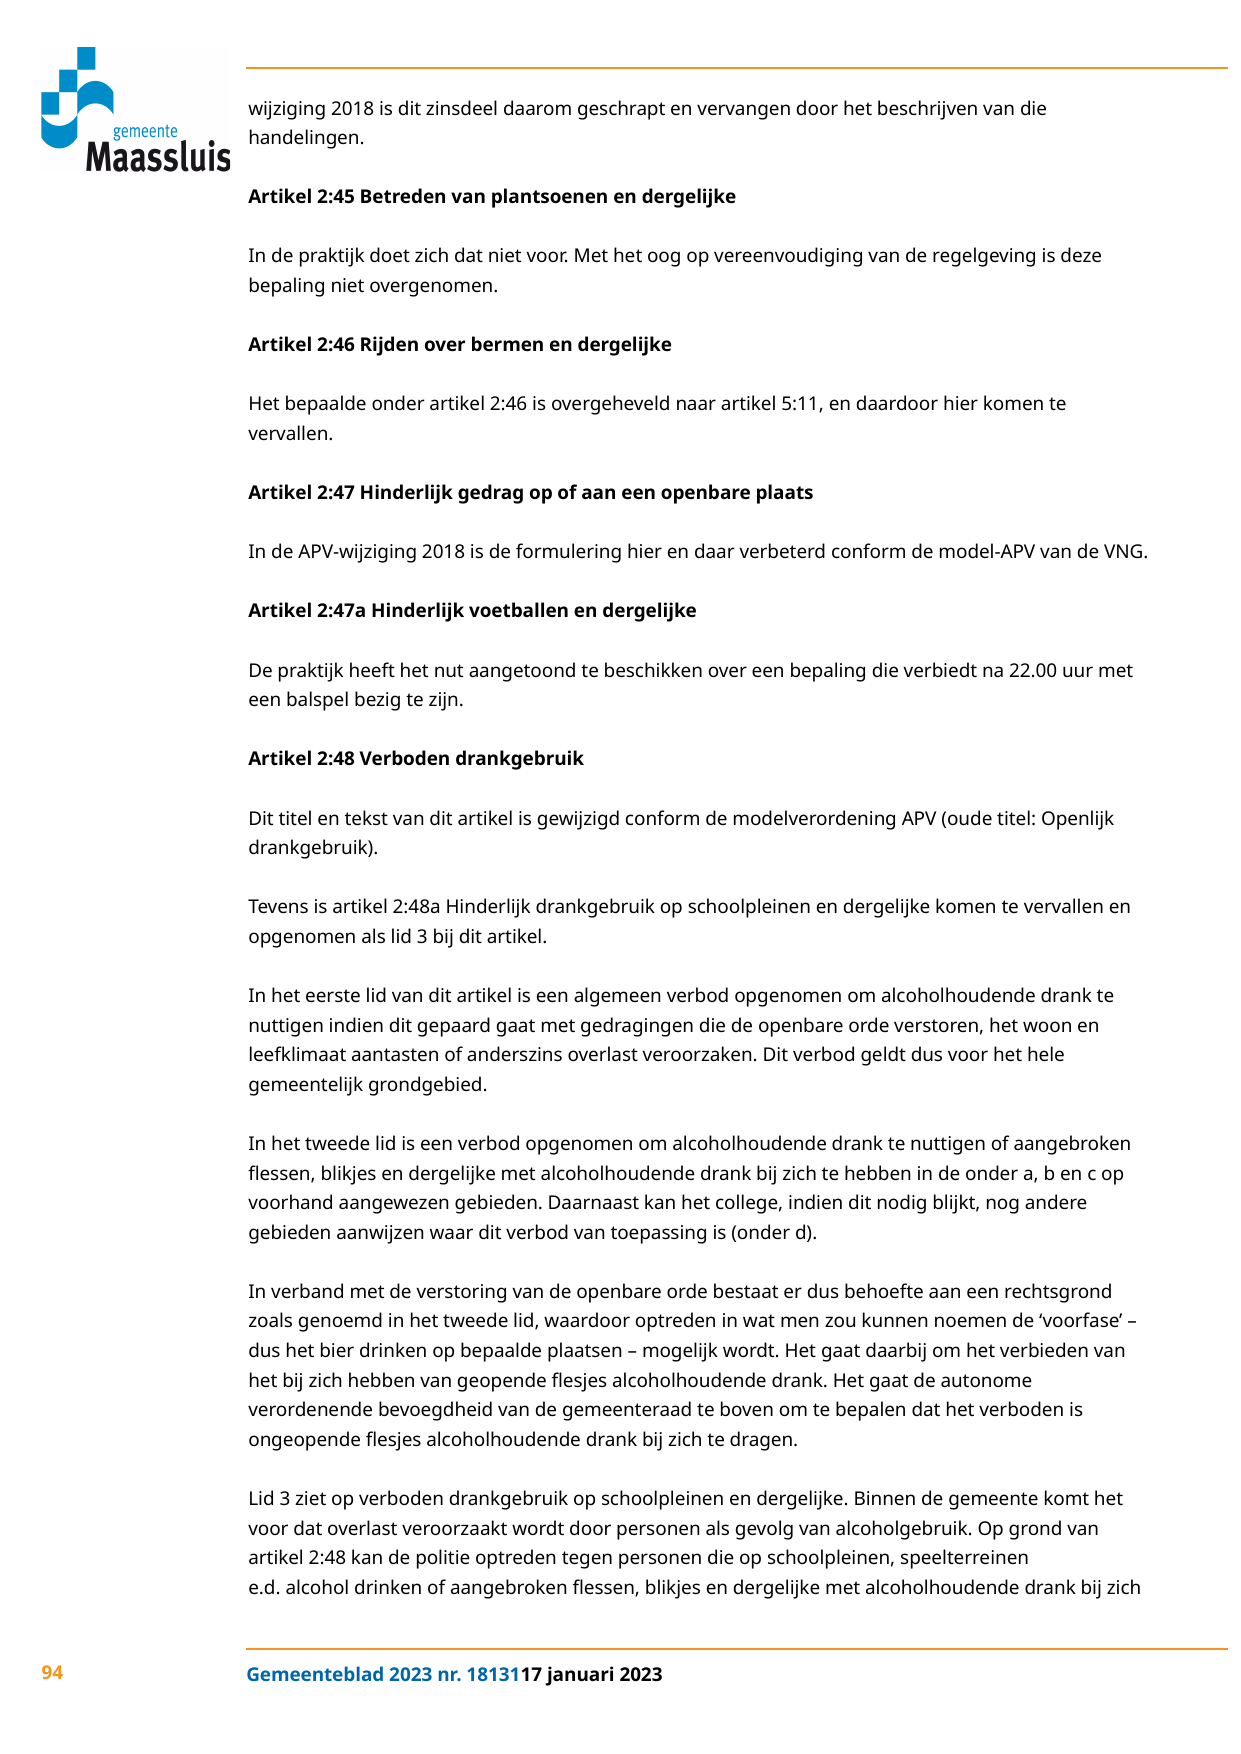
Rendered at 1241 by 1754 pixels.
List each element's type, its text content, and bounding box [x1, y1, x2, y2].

text Artikel 2:45 Betreden van plantsoenen en dergelijke [248, 183, 1152, 209]
text Artikel 2:48 Verboden drankgebruik [248, 746, 1152, 771]
text Artikel 2:47a Hinderlijk voetballen en dergelijke [248, 598, 1152, 623]
text In de praktijk doet zich dat niet voor. Met het oog op vereenvoudiging van de regelgeving is deze bepaling niet overgenomen. [248, 243, 1152, 298]
text De praktijk heeft het nut aangetoond te beschikken over een bepaling die verbiedt na 22.00 uur met een balspel bezig te zijn. [248, 657, 1152, 712]
text In de APV-wijziging 2018 is de formulering hier en daar verbeterd conform de model-APV van de VNG. [248, 538, 1152, 564]
text In het tweede lid is een verbod opgenomen om alcoholhoudende drank te nuttigen of aangebroken flessen, blikjes en dergelijke met alcoholhoudende drank bij zich te hebben in de onder a, b en c op voorhand aangewezen gebieden. Daarnaast kan het college, indien dit nodig blijkt, nog andere gebieden aanwijzen waar dit verbod van toepassing is (onder d). [248, 1130, 1152, 1245]
picture [41, 47, 77, 92]
text In verband met de verstoring van de openbare orde bestaat er dus behoefte aan een rechtsgrond zoals genoemd in het tweede lid, waardoor optreden in wat men zou kunnen noemen de ‘voorfase’ – dus het bier drinken op bepaalde plaatsen – mogelijk wordt. Het gaat daarbij om het verbieden van het bij zich hebben van geopende flesjes alcoholhoudende drank. Het gaat de autonome verordenende bevoegdheid van de gemeenteraad te boven om te bepalen dat het verboden is ongeopende flesjes alcoholhoudende drank bij zich te dragen. [248, 1278, 1152, 1452]
text wijziging 2018 is dit zinsdeel daarom geschrapt en vervangen door het beschrijven van die handelingen. [248, 95, 1152, 150]
text Tevens is artikel 2:48a Hinderlijk drankgebruik op schoolpleinen en dergelijke komen te vervallen en opgenomen als lid 3 bij dit artikel. [248, 893, 1152, 949]
text e.d. alcohol drinken of aangebroken flessen, blikjes en dergelijke met alcoholhoudende drank bij zich [248, 1574, 1152, 1600]
text In het eerste lid van dit artikel is een algemeen verbod opgenomen om alcoholhoudende drank te nuttigen indien dit gepaard gaat met gedragingen die de openbare orde verstoren, het woon en leefklimaat aantasten of anderszins overlast veroorzaken. Dit verbod geldt dus voor het hele gemeentelijk grondgebied. [248, 982, 1152, 1097]
text Het bepaalde onder artikel 2:46 is overgeheveld naar artikel 5:11, en daardoor hier komen te vervallen. [248, 391, 1152, 446]
text Artikel 2:46 Rijden over bermen en dergelijke [248, 331, 1152, 357]
text Lid 3 ziet op verboden drankgebruik op schoolpleinen en dergelijke. Binnen de gemeente komt het voor dat overlast veroorzaakt wordt door personen als gevolg van alcoholgebruik. Op grond van artikel 2:48 kan de politie optreden tegen personen die op schoolpleinen, speelterreinen [248, 1485, 1152, 1570]
picture [41, 47, 231, 172]
text Dit titel en tekst van dit artikel is gewijzigd conform de modelverordening APV (oude titel: Openlijk drankgebruik). [248, 805, 1152, 860]
text Artikel 2:47 Hinderlijk gedrag op of aan een openbare plaats [248, 479, 1152, 505]
